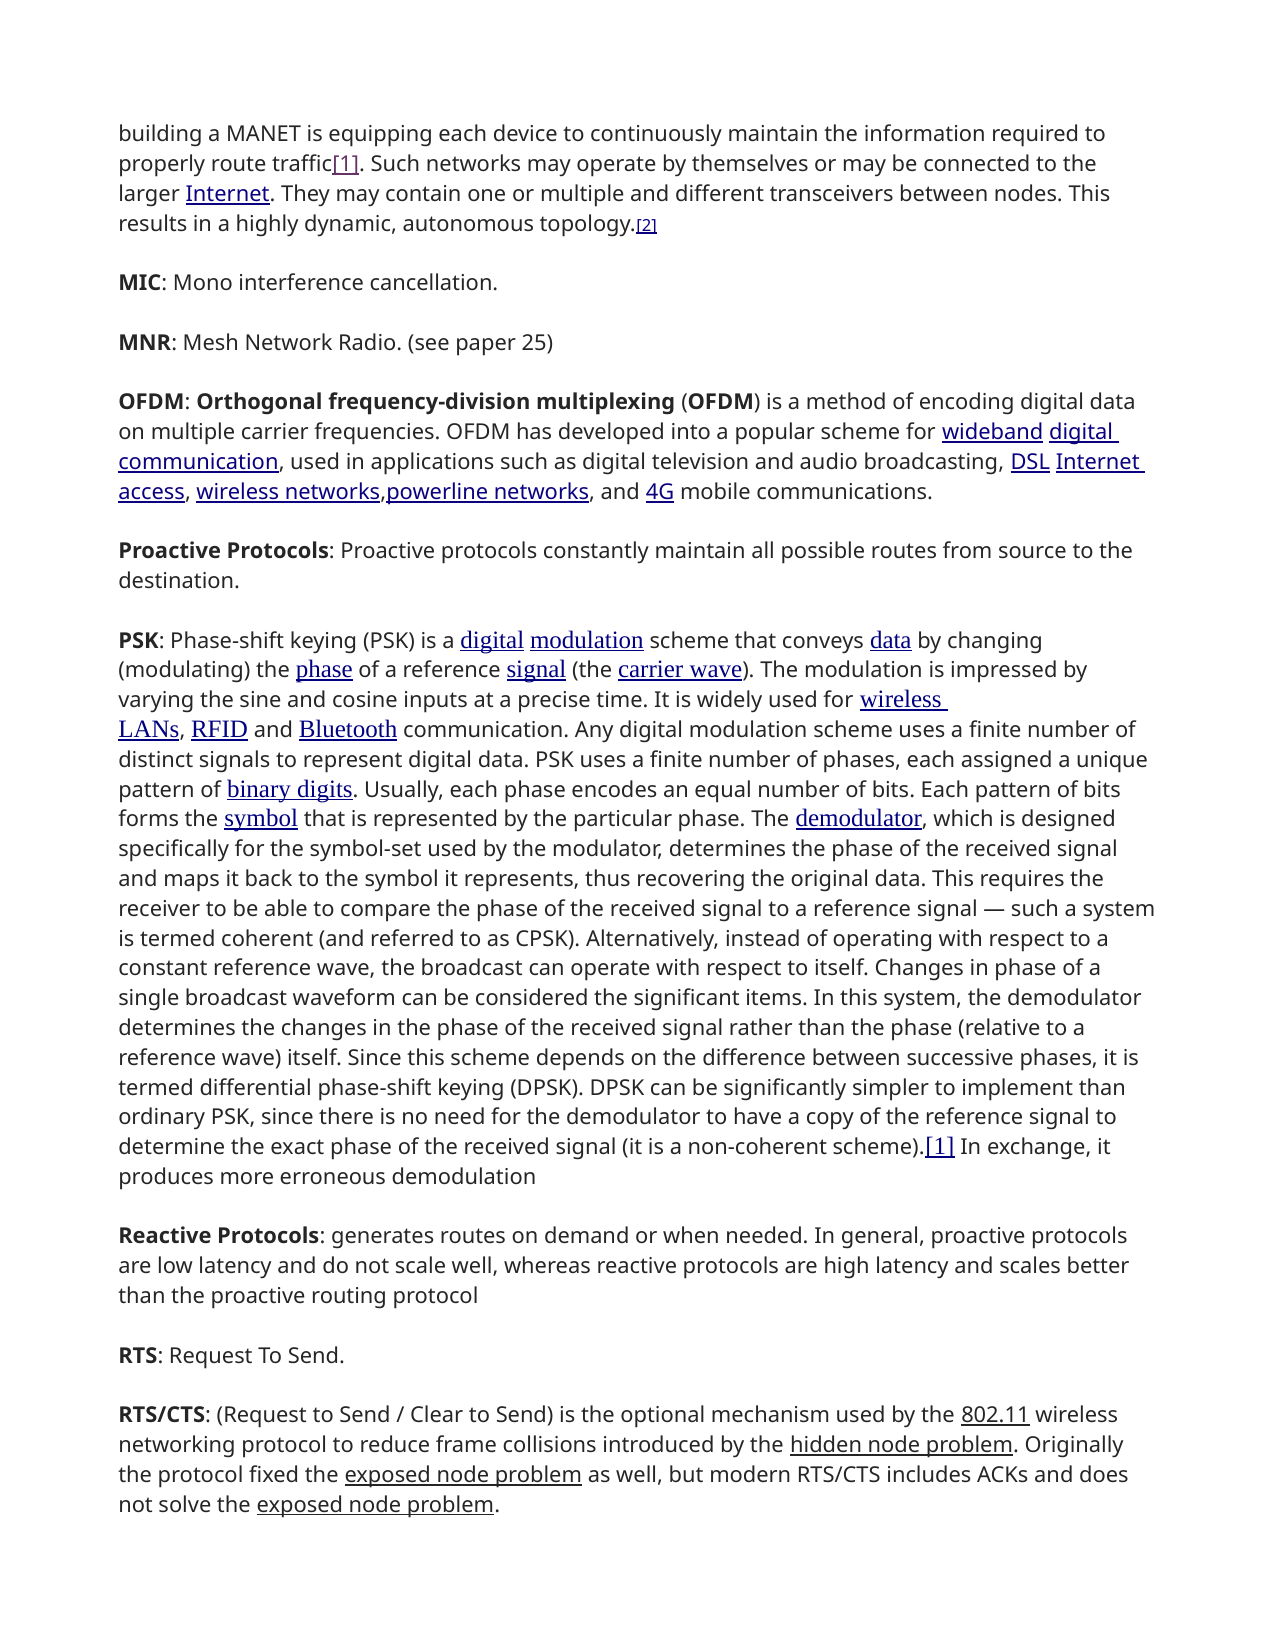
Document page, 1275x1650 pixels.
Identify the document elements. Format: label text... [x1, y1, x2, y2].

text OFDM: Orthogonal frequency-division multiplexing (OFDM) is a method of encoding digital data on multiple carrier frequencies. OFDM has developed into a popular scheme for wideband digital communication, used in applications such as digital television and audio broadcasting, DSL Internet access, wireless networks,powerline networks, and 4G mobile communications. [118, 386, 1157, 505]
text MNR: Mesh Network Radio. (see paper 25) [118, 327, 1157, 356]
text PSK: Phase-shift keying (PSK) is a digital modulation scheme that conveys data by changing (modulating) the phase of a reference signal (the carrier wave). The modulation is impressed by varying the sine and cosine inputs at a precise time. It is widely used for wireless LANs, RFID and Bluetooth communication. Any digital modulation scheme uses a finite number of distinct signals to represent digital data. PSK uses a finite number of phases, each assigned a unique pattern of binary digits. Usually, each phase encodes an equal number of bits. Each pattern of bits forms the symbol that is represented by the particular phase. The demodulator, which is designed specifically for the symbol-set used by the modulator, determines the phase of the received signal and maps it back to the symbol it represents, thus recovering the original data. This requires the receiver to be able to compare the phase of the received signal to a reference signal — such a system is termed coherent (and referred to as CPSK). Alternatively, instead of operating with respect to a constant reference wave, the broadcast can operate with respect to itself. Changes in phase of a single broadcast waveform can be considered the significant items. In this system, the demodulator determines the changes in the phase of the received signal rather than the phase (relative to a reference wave) itself. Since this scheme depends on the difference between successive phases, it is termed differential phase-shift keying (DPSK). DPSK can be significantly simpler to implement than ordinary PSK, since there is no need for the demodulator to have a copy of the reference signal to determine the exact phase of the received signal (it is a non-coherent scheme).[1] In exchange, it produces more erroneous demodulation [118, 624, 1157, 1191]
text Reactive Protocols: generates routes on demand or when needed. In general, proactive protocols are low latency and do not scale well, whereas reactive protocols are high latency and scales better than the proactive routing protocol [118, 1220, 1157, 1310]
text MIC: Mono interference cancellation. [118, 267, 1157, 297]
text RTS/CTS: (Request to Send / Clear to Send) is the optional mechanism used by the 802.11 wireless networking protocol to reduce frame collisions introduced by the hidden node problem. Originally the protocol fixed the exposed node problem as well, but modern RTS/CTS includes ACKs and does not solve the exposed node problem. [118, 1399, 1157, 1518]
text building a MANET is equipping each device to continuously maintain the information required to properly route traffic[1]. Such networks may operate by themselves or may be connected to the larger Internet. They may contain one or multiple and different transceivers between nodes. This results in a highly dynamic, autonomous topology.[2] [118, 118, 1157, 237]
text Proactive Protocols: Proactive protocols constantly maintain all possible routes from source to the destination. [118, 535, 1157, 595]
text RTS: Request To Send. [118, 1339, 1157, 1369]
